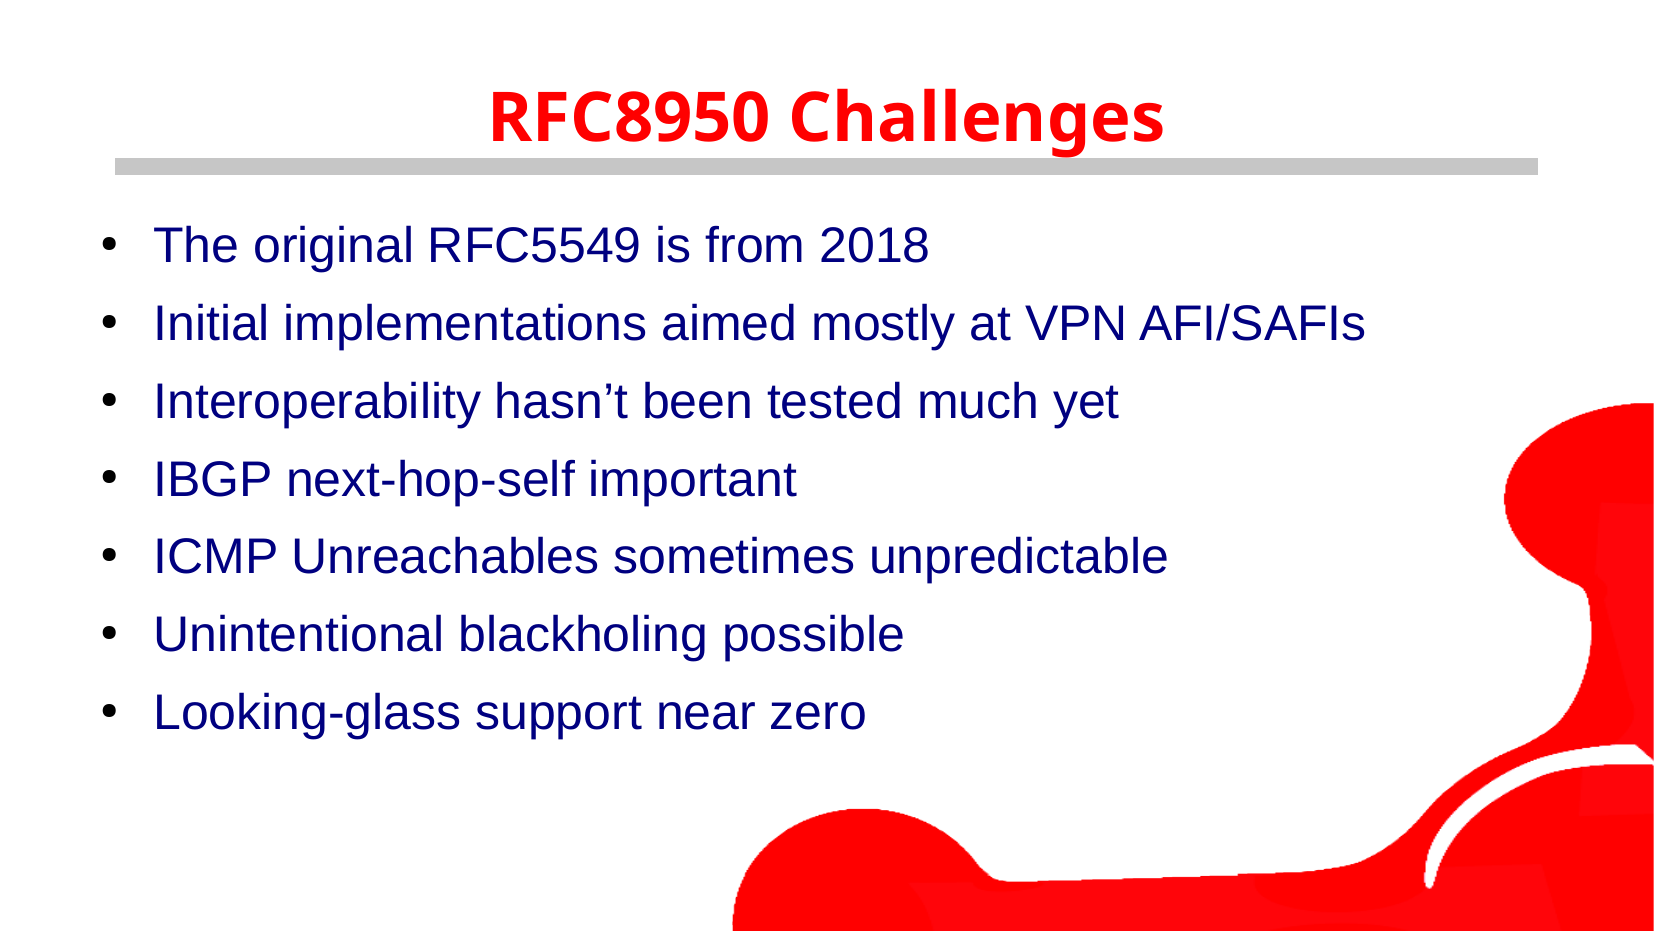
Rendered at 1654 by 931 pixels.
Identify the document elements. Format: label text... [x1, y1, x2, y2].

list The original RFC5549 is from 2018 Initial implementations aimed mostly at VPN AFI/SAFIs Interoperability hasn’t been tested much yet IBGP next-hop-self important ICMP Unreachables sometimes unpredictable Unintentional blackholing possible Looking-glass support near zero [82, 217, 1571, 804]
title RFC8950 Challenges [82, 36, 1571, 193]
